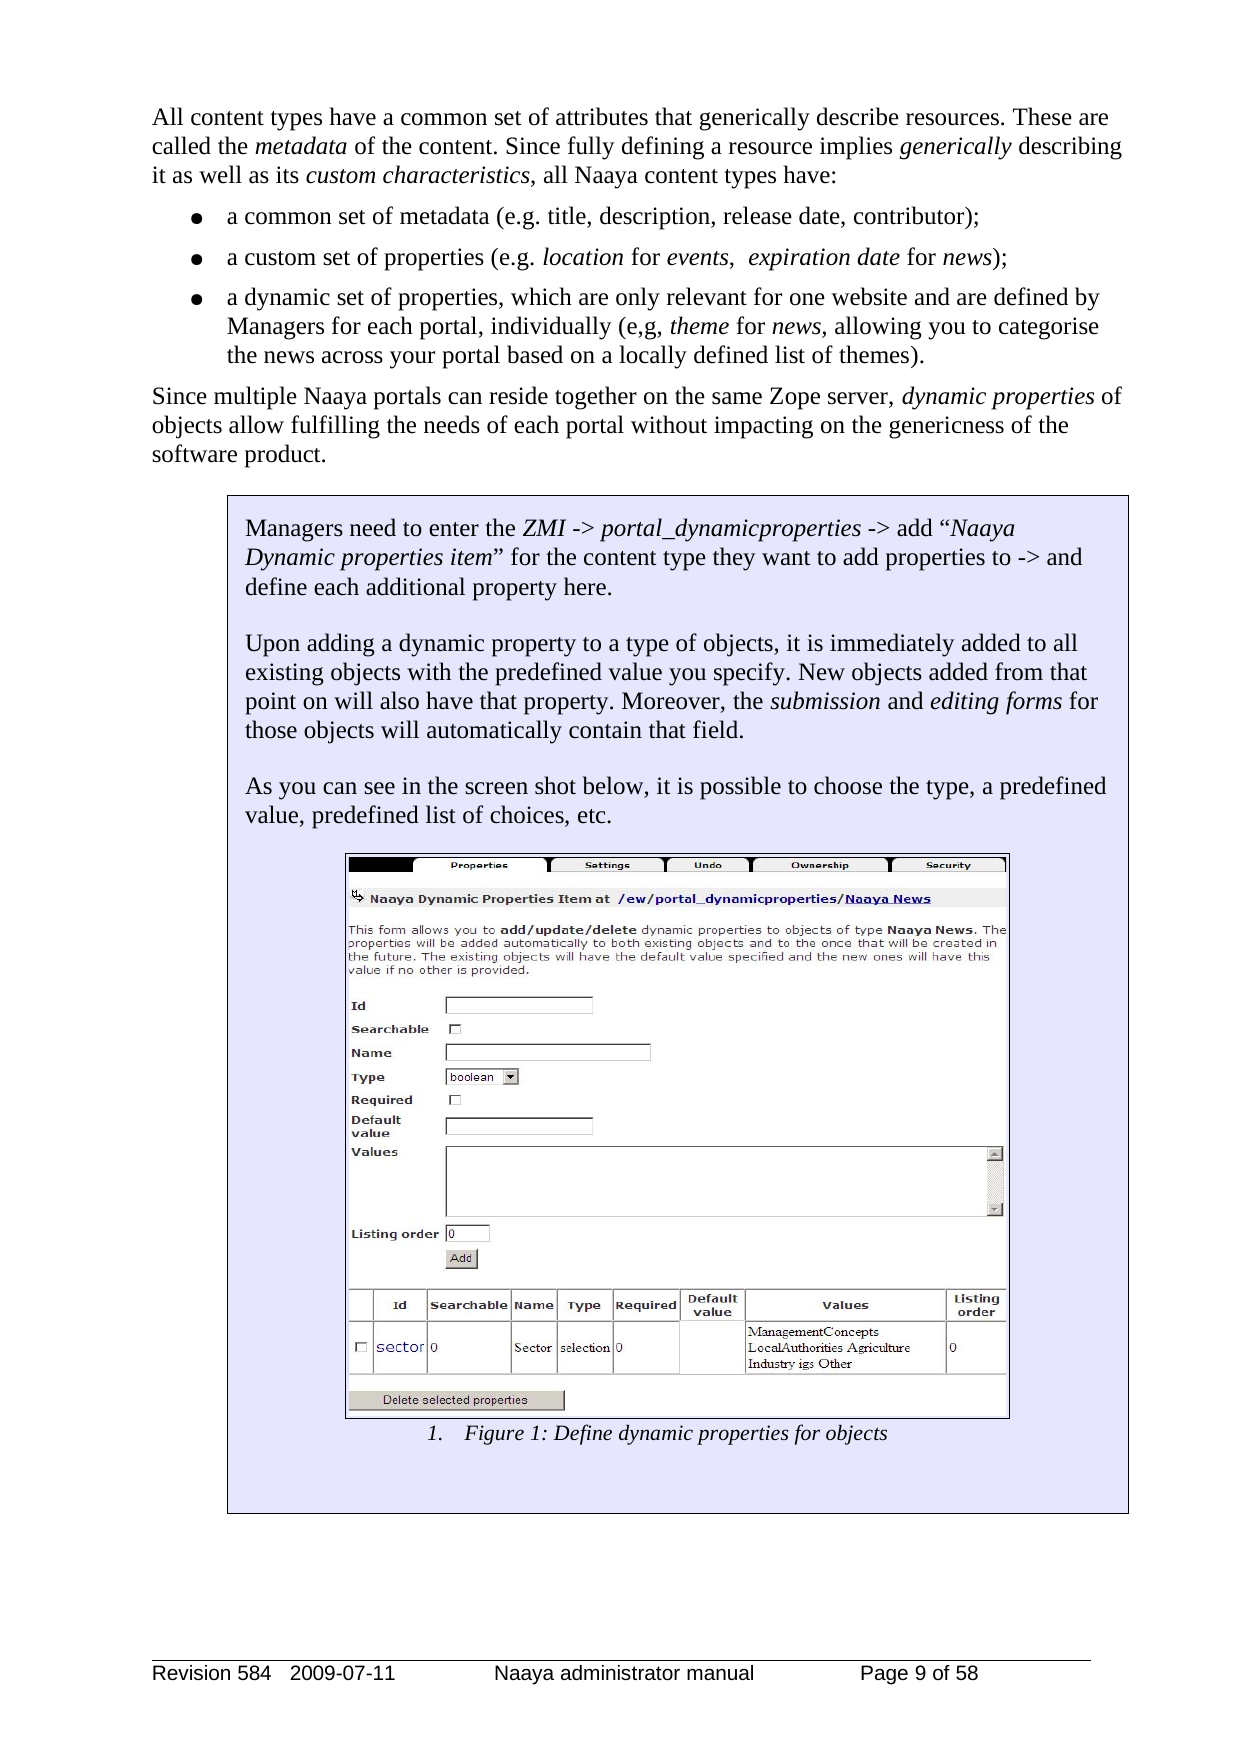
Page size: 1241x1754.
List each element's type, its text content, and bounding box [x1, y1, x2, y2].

list a custom set of properties (e.g. location for events, expiration date for news); [189, 241, 1128, 270]
text Upon adding a dynamic property to a type of objects, it is immediately added to all existing objects with the predefined value you specify. New objects added from that point on will also have that property. Moreover, the submission and editing forms for those objects will automatically contain that field. [228, 609, 1128, 744]
list a common set of metadata (e.g. title, description, release date, contributor); [189, 201, 1128, 229]
list a dynamic set of properties, which are only relevant for one website and are defined by Managers for each portal, individually (e,g, theme for news, allowing you to categorise the news across your portal based on a locally defined list of themes). [189, 282, 1128, 369]
text Managers need to enter the ZMI -> portal_dynamicproperties -> add “Naaya Dynamic properties item” for the content type they want to add properties to -> and define each additional property here. [228, 496, 1128, 600]
text All content types have a common set of attributes that generically describe resources. These are called the metadata of the content. Since fully defining a resource implies generically describing it as well as its custom characteristics, all Naaya content types have: [152, 102, 1128, 189]
list [346, 854, 1009, 1418]
picture [348, 857, 1007, 1416]
text Since multiple Naaya portals can reside together on the same Zope server, dynamic properties of objects allow fulfilling the needs of each portal without impacting on the genericness of the software product. [152, 381, 1128, 468]
list Figure 1: Define dynamic properties for objects [345, 1419, 972, 1445]
text As you can see in the screen shot below, it is possible to choose the type, a predefined value, predefined list of choices, etc. [228, 752, 1128, 829]
